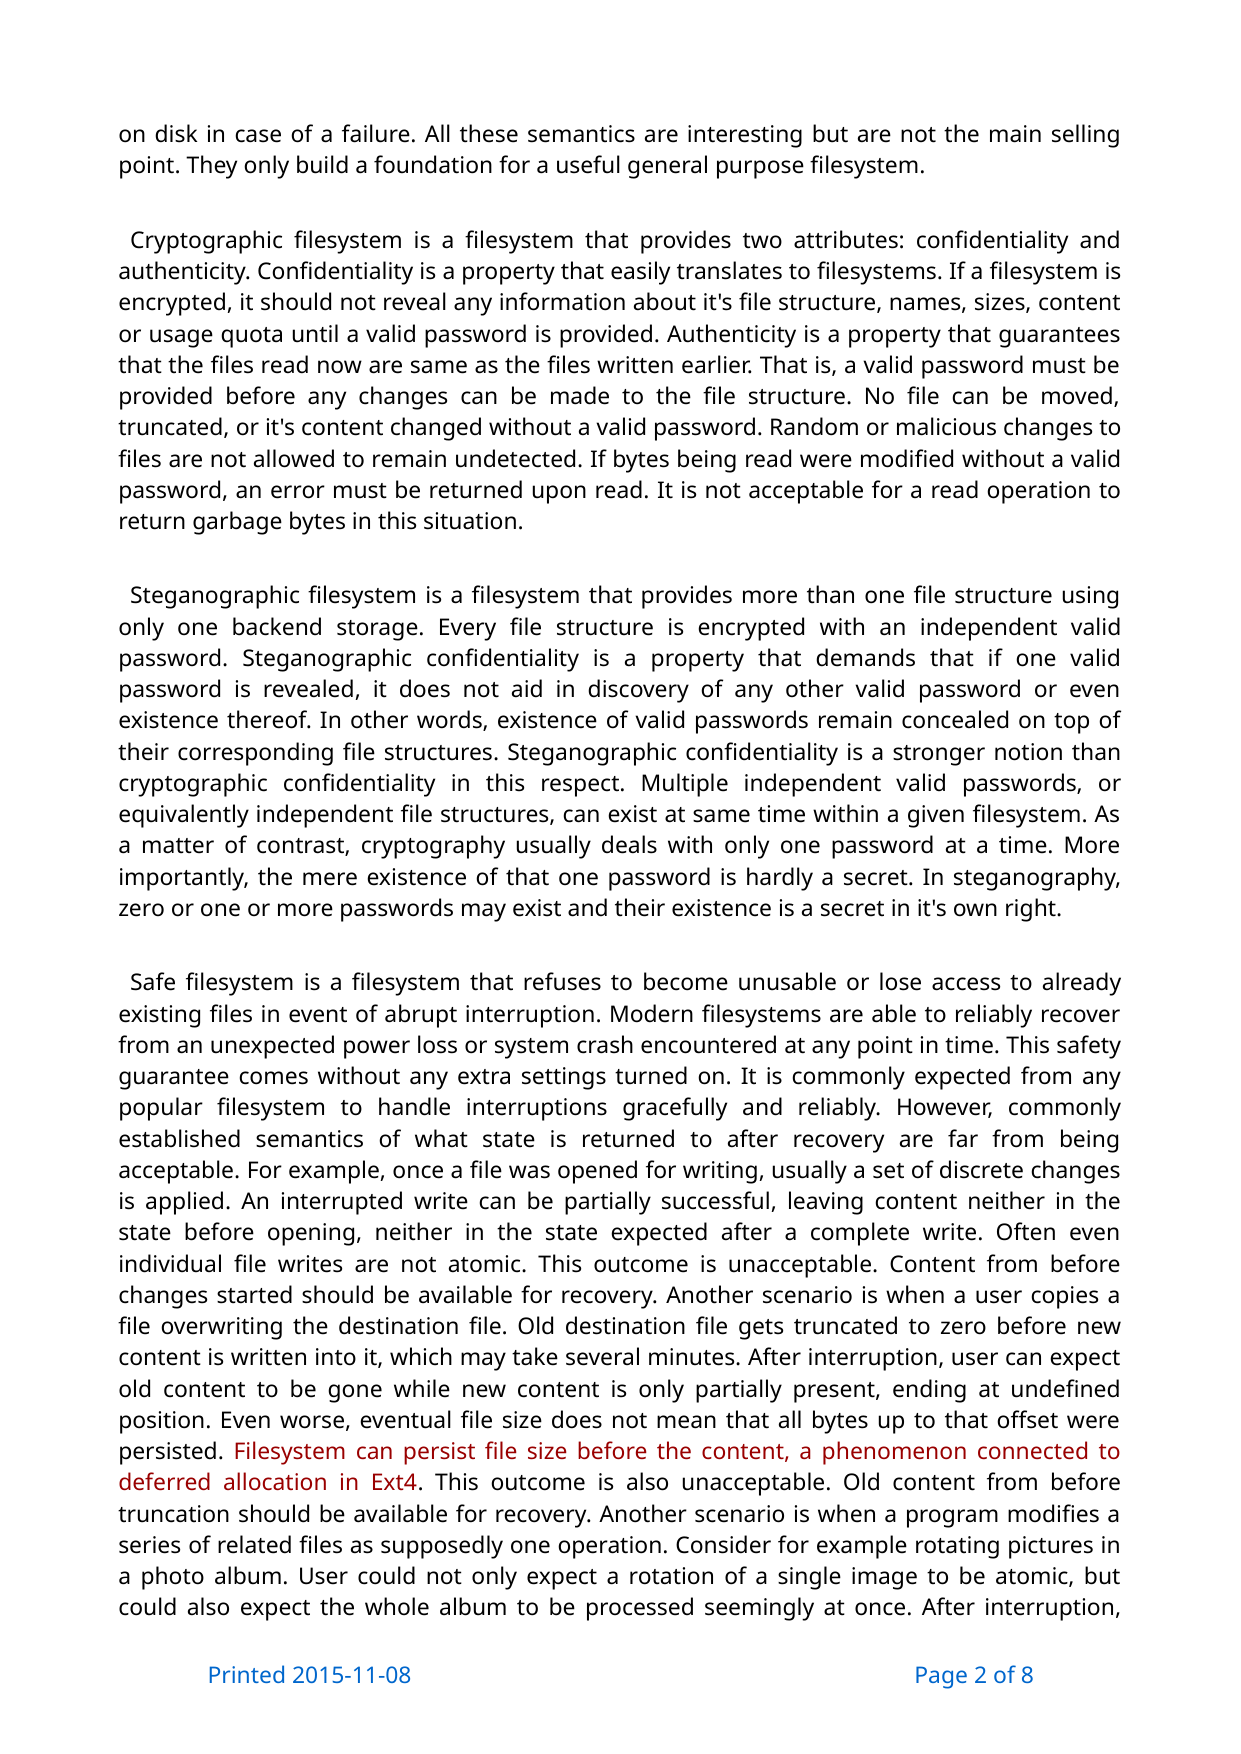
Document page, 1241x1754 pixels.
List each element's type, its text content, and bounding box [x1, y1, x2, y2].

text Safe filesystem is a filesystem that refuses to become unusable or lose access to already existing files in event of abrupt interruption. Modern filesystems are able to reliably recover from an unexpected power loss or system crash encountered at any point in time. This safety guarantee comes without any extra settings turned on. It is commonly expected from any popular filesystem to handle interruptions gracefully and reliably. However, commonly established semantics of what state is returned to after recovery are far from being acceptable. For example, once a file was opened for writing, usually a set of discrete changes is applied. An interrupted write can be partially successful, leaving content neither in the state before opening, neither in the state expected after a complete write. Often even individual file writes are not atomic. This outcome is unacceptable. Content from before changes started should be available for recovery. Another scenario is when a user copies a file overwriting the destination file. Old destination file gets truncated to zero before new content is written into it, which may take several minutes. After interruption, user can expect old content to be gone while new content is only partially present, ending at undefined position. Even worse, eventual file size does not mean that all bytes up to that offset were persisted. Filesystem can persist file size before the content, a phenomenon connected to deferred allocation in Ext4. This outcome is also unacceptable. Old content from before truncation should be available for recovery. Another scenario is when a program modifies a series of related files as supposedly one operation. Consider for example rotating pictures in a photo album. User could not only expect a rotation of a single image to be atomic, but could also expect the whole album to be processed seemingly at once. After interruption, [118, 966, 1122, 1622]
text Steganographic filesystem is a filesystem that provides more than one file structure using only one backend storage. Every file structure is encrypted with an independent valid password. Steganographic confidentiality is a property that demands that if one valid password is revealed, it does not aid in discovery of any other valid password or even existence thereof. In other words, existence of valid passwords remain concealed on top of their corresponding file structures. Steganographic confidentiality is a stronger notion than cryptographic confidentiality in this respect. Multiple independent valid passwords, or equivalently independent file structures, can exist at same time within a given filesystem. As a matter of contrast, cryptography usually deals with only one password at a time. More importantly, the mere existence of that one password is hardly a secret. In steganography, zero or one or more passwords may exist and their existence is a secret in it's own right. [118, 579, 1122, 923]
text on disk in case of a failure. All these semantics are interesting but are not the main selling point. They only build a foundation for a useful general purpose filesystem. [118, 118, 1122, 181]
text Cryptographic filesystem is a filesystem that provides two attributes: confidentiality and authenticity. Confidentiality is a property that easily translates to filesystems. If a filesystem is encrypted, it should not reveal any information about it's file structure, names, sizes, content or usage quota until a valid password is provided. Authenticity is a property that guarantees that the files read now are same as the files written earlier. That is, a valid password must be provided before any changes can be made to the file structure. No file can be moved, truncated, or it's content changed without a valid password. Random or malicious changes to files are not allowed to remain undetected. If bytes being read were modified without a valid password, an error must be returned upon read. It is not acceptable for a read operation to return garbage bytes in this situation. [118, 224, 1122, 536]
